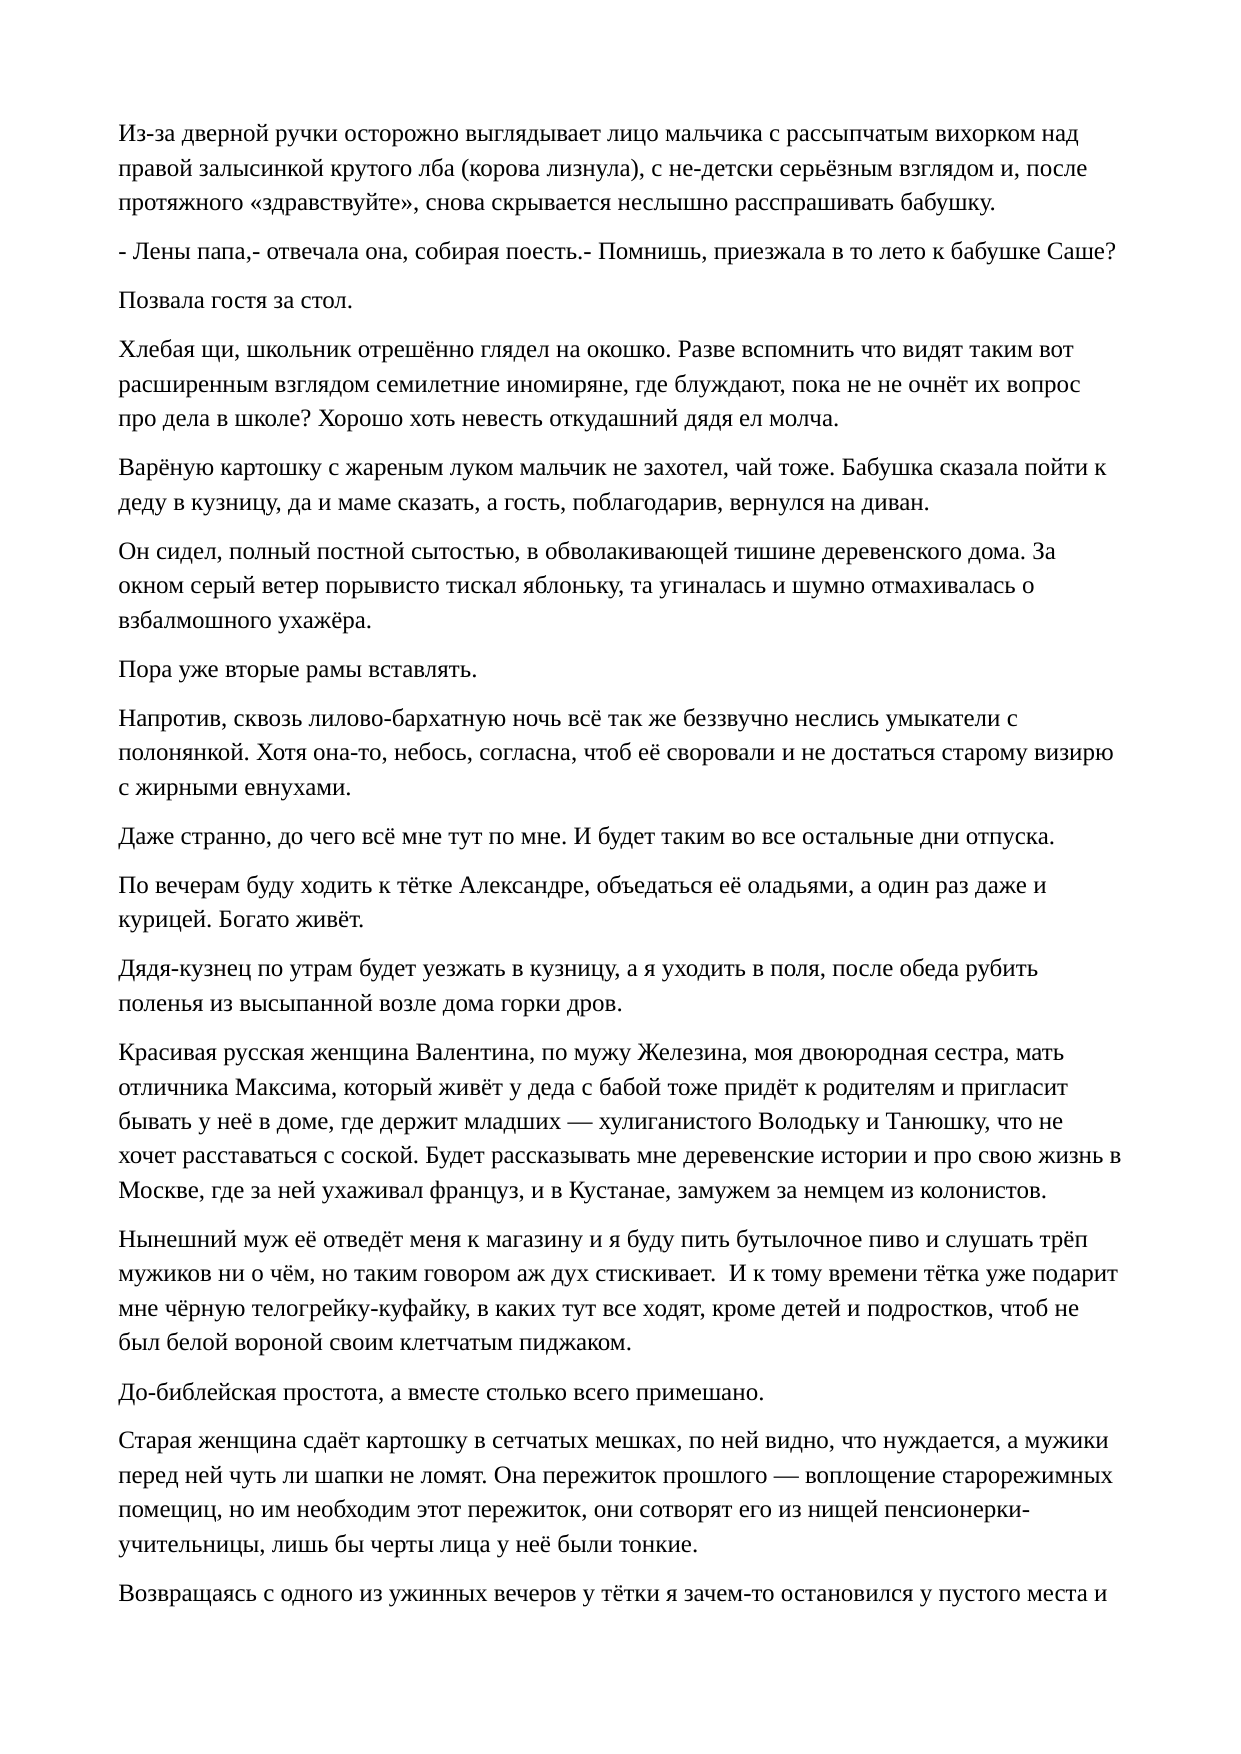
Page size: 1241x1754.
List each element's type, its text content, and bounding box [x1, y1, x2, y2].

text Пора уже вторые рамы вставлять. [118, 654, 1122, 683]
text До-библейская простота, а вместе столько всего примешано. [118, 1377, 1122, 1405]
text Он сидел, полный постной сытостью, в обволакивающей тишине деревенского дома. За окном серый ветер порывисто тискал яблоньку, та угиналась и шумно отмахивалась о взбалмошного ухажёра. [118, 536, 1122, 633]
text Дядя-кузнец по утрам будет уезжать в кузницу, а я уходить в поля, после обеда рубить поленья из высыпанной возле дома горки дров. [118, 953, 1122, 1017]
text Нынешний муж её отведёт меня к магазину и я буду пить бутылочное пиво и слушать трёп мужиков ни о чём, но таким говором аж дух стискивает. И к тому времени тётка уже подарит мне чёрную телогрейку-куфайку, в каких тут все ходят, кроме детей и подростков, чтоб не был белой вороной своим клетчатым пиджаком. [118, 1224, 1122, 1356]
text Старая женщина сдаёт картошку в сетчатых мешках, по ней видно, что нуждается, а мужики перед ней чуть ли шапки не ломят. Она пережиток прошлого — воплощение старорежимных помещиц, но им необходим этот пережиток, они сотворят его из нищей пенсионерки-учительницы, лишь бы черты лица у неё были тонкие. [118, 1426, 1122, 1558]
text Возвращаясь с одного из ужинных вечеров у тётки я зачем-то остановился у пустого места и [118, 1578, 1122, 1607]
text Из-за дверной ручки осторожно выглядывает лицо мальчика с рассыпчатым вихорком над правой залысинкой крутого лба (корова лизнула), с не-детски серьёзным взглядом и, после протяжного «здравствуйте», снова скрывается неслышно расспрашивать бабушку. [118, 118, 1122, 216]
text Даже странно, до чего всё мне тут по мне. И будет таким во все остальные дни отпуска. [118, 821, 1122, 850]
text Позвала гостя за стол. [118, 285, 1122, 314]
text Напротив, сквозь лилово-бархатную ночь всё так же беззвучно неслись умыкатели с полонянкой. Хотя она-то, небось, согласна, чтоб её своровали и не достаться старому визирю с жирными евнухами. [118, 703, 1122, 801]
text Красивая русская женщина Валентина, по мужу Железина, моя двоюродная сестра, мать отличника Максима, который живёт у деда с бабой тоже придёт к родителям и пригласит бывать у неё в доме, где держит младших — хулиганистого Володьку и Танюшку, что не хочет расставаться с соской. Будет рассказывать мне деревенские истории и про свою жизнь в Москве, где за ней ухаживал француз, и в Кустанае, замужем за немцем из колонистов. [118, 1037, 1122, 1204]
text - Лены папа,- отвечала она, собирая поесть.- Помнишь, приезжала в то лето к бабушке Саше? [118, 236, 1122, 265]
text Хлебая щи, школьник отрешённо глядел на окошко. Разве вспомнить что видят таким вот расширенным взглядом семилетние иномиряне, где блуждают, пока не не очнёт их вопрос про дела в школе? Хорошо хоть невесть откудашний дядя ел молча. [118, 334, 1122, 432]
text По вечерам буду ходить к тётке Александре, объедаться её оладьями, а один раз даже и курицей. Богато живёт. [118, 870, 1122, 933]
text Варёную картошку с жареным луком мальчик не захотел, чай тоже. Бабушка сказала пойти к деду в кузницу, да и маме сказать, а гость, поблагодарив, вернулся на диван. [118, 452, 1122, 516]
